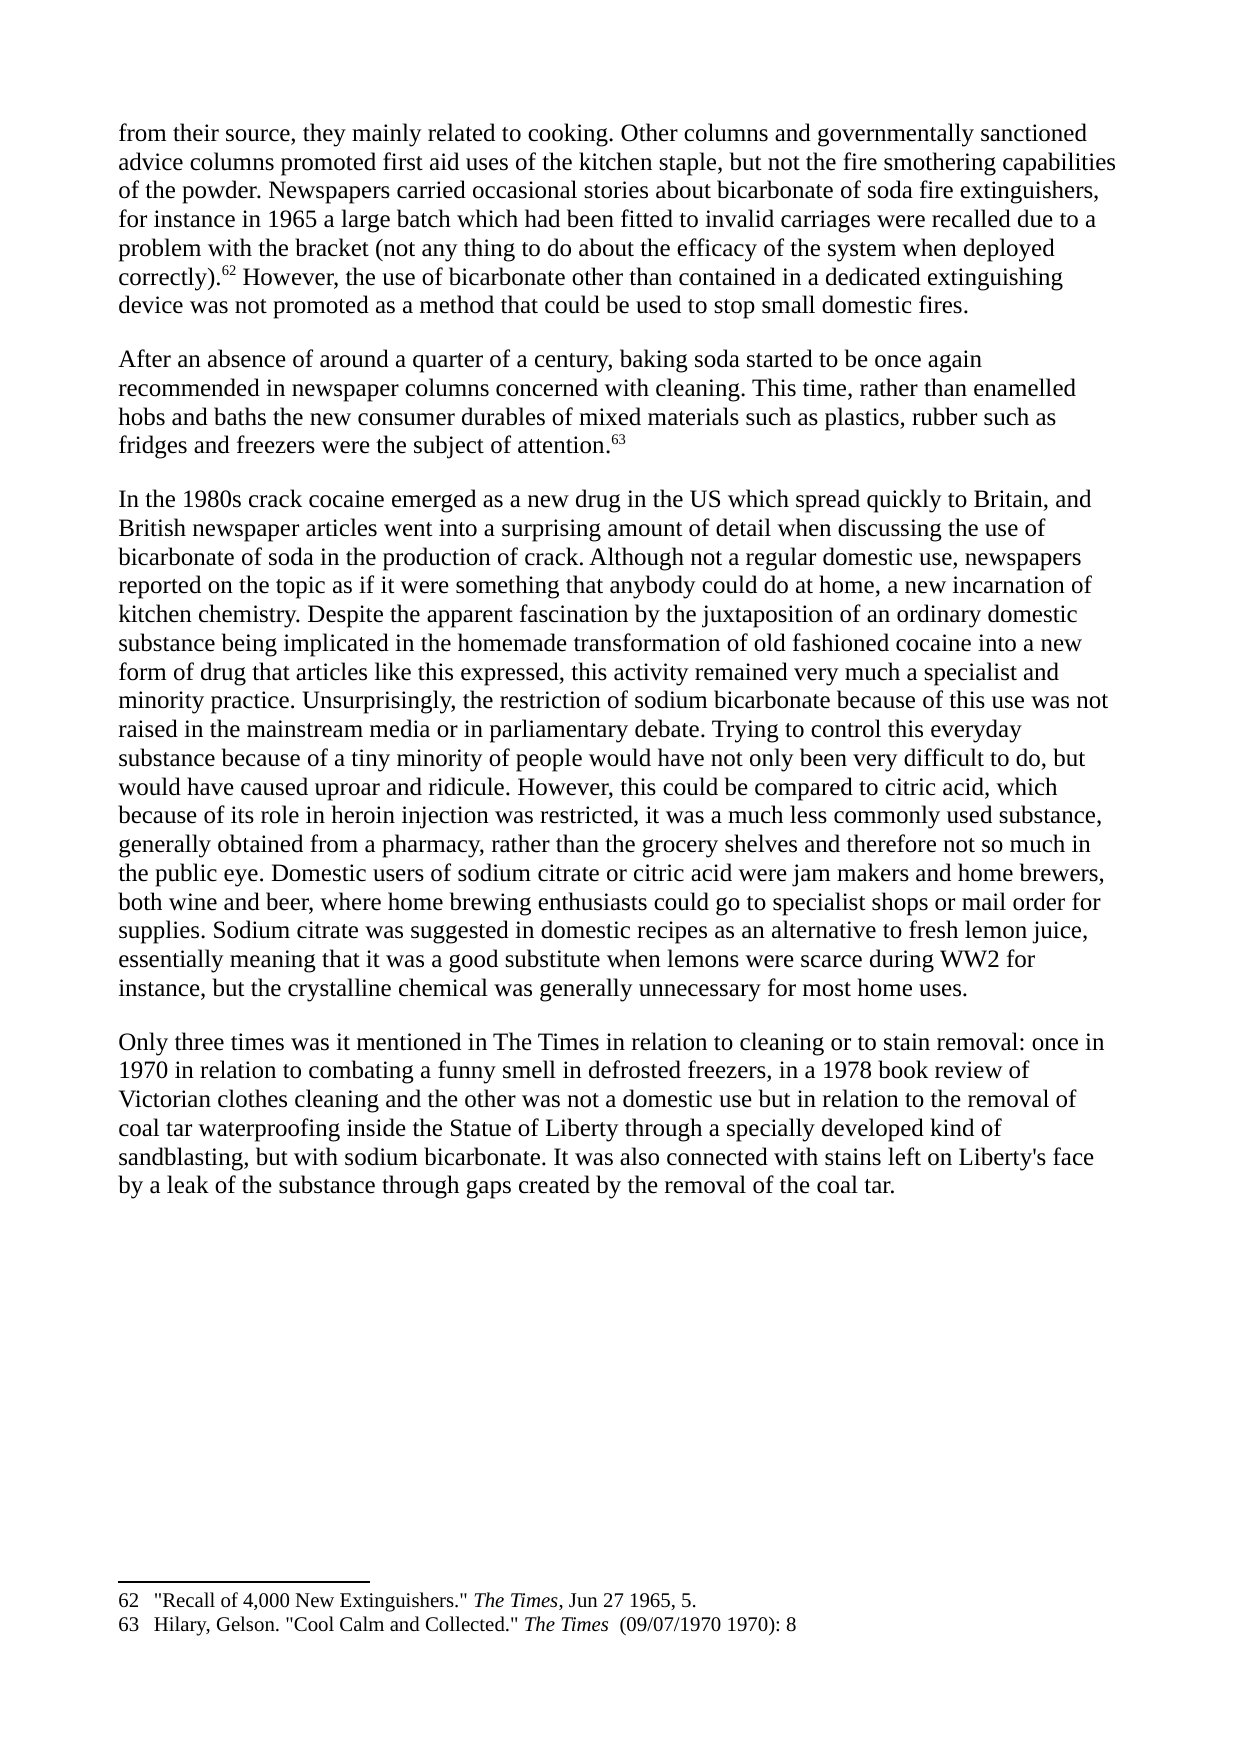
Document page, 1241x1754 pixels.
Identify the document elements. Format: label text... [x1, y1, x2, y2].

text In the 1980s crack cocaine emerged as a new drug in the US which spread quickly to Britain, and British newspaper articles went into a surprising amount of detail when discussing the use of bicarbonate of soda in the production of crack. Although not a regular domestic use, newspapers reported on the topic as if it were something that anybody could do at home, a new incarnation of kitchen chemistry. Despite the apparent fascination by the juxtaposition of an ordinary domestic substance being implicated in the homemade transformation of old fashioned cocaine into a new form of drug that articles like this expressed, this activity remained very much a specialist and minority practice. Unsurprisingly, the restriction of sodium bicarbonate because of this use was not raised in the mainstream media or in parliamentary debate. Trying to control this everyday substance because of a tiny minority of people would have not only been very difficult to do, but would have caused uproar and ridicule. However, this could be compared to citric acid, which because of its role in heroin injection was restricted, it was a much less commonly used substance, generally obtained from a pharmacy, rather than the grocery shelves and therefore not so much in the public eye. Domestic users of sodium citrate or citric acid were jam makers and home brewers, both wine and beer, where home brewing enthusiasts could go to specialist shops or mail order for supplies. Sodium citrate was suggested in domestic recipes as an alternative to fresh lemon juice, essentially meaning that it was a good substitute when lemons were scarce during WW2 for instance, but the crystalline chemical was generally unnecessary for most home uses. [118, 484, 1122, 1002]
text After an absence of around a quarter of a century, baking soda started to be once again recommended in newspaper columns concerned with cleaning. This time, rather than enamelled hobs and baths the new consumer durables of mixed materials such as plastics, rubber such as fridges and freezers were the subject of attention. [118, 344, 1122, 459]
text Hilary, Gelson. "Cool Calm and Collected." The Times (09/07/1970 1970): 8 [118, 1612, 1122, 1636]
text Only three times was it mentioned in The Times in relation to cleaning or to stain removal: once in 1970 in relation to combating a funny smell in defrosted freezers, in a 1978 book review of Victorian clothes cleaning and the other was not a domestic use but in relation to the removal of coal tar waterproofing inside the Statue of Liberty through a specially developed kind of sandblasting, but with sodium bicarbonate. It was also connected with stains left on Liberty's face by a leak of the substance through gaps created by the removal of the coal tar. [118, 1027, 1122, 1199]
text from their source, they mainly related to cooking. Other columns and governmentally sanctioned advice columns promoted first aid uses of the kitchen staple, but not the fire smothering capabilities of the powder. Newspapers carried occasional stories about bicarbonate of soda fire extinguishers, for instance in 1965 a large batch which had been fitted to invalid carriages were recalled due to a problem with the bracket (not any thing to do about the efficacy of the system when deployed correctly). However, the use of bicarbonate other than contained in a dedicated extinguishing device was not promoted as a method that could be used to stop small domestic fires. [118, 118, 1122, 319]
text "Recall of 4,000 New Extinguishers." The Times, Jun 27 1965, 5. [118, 1588, 1122, 1612]
